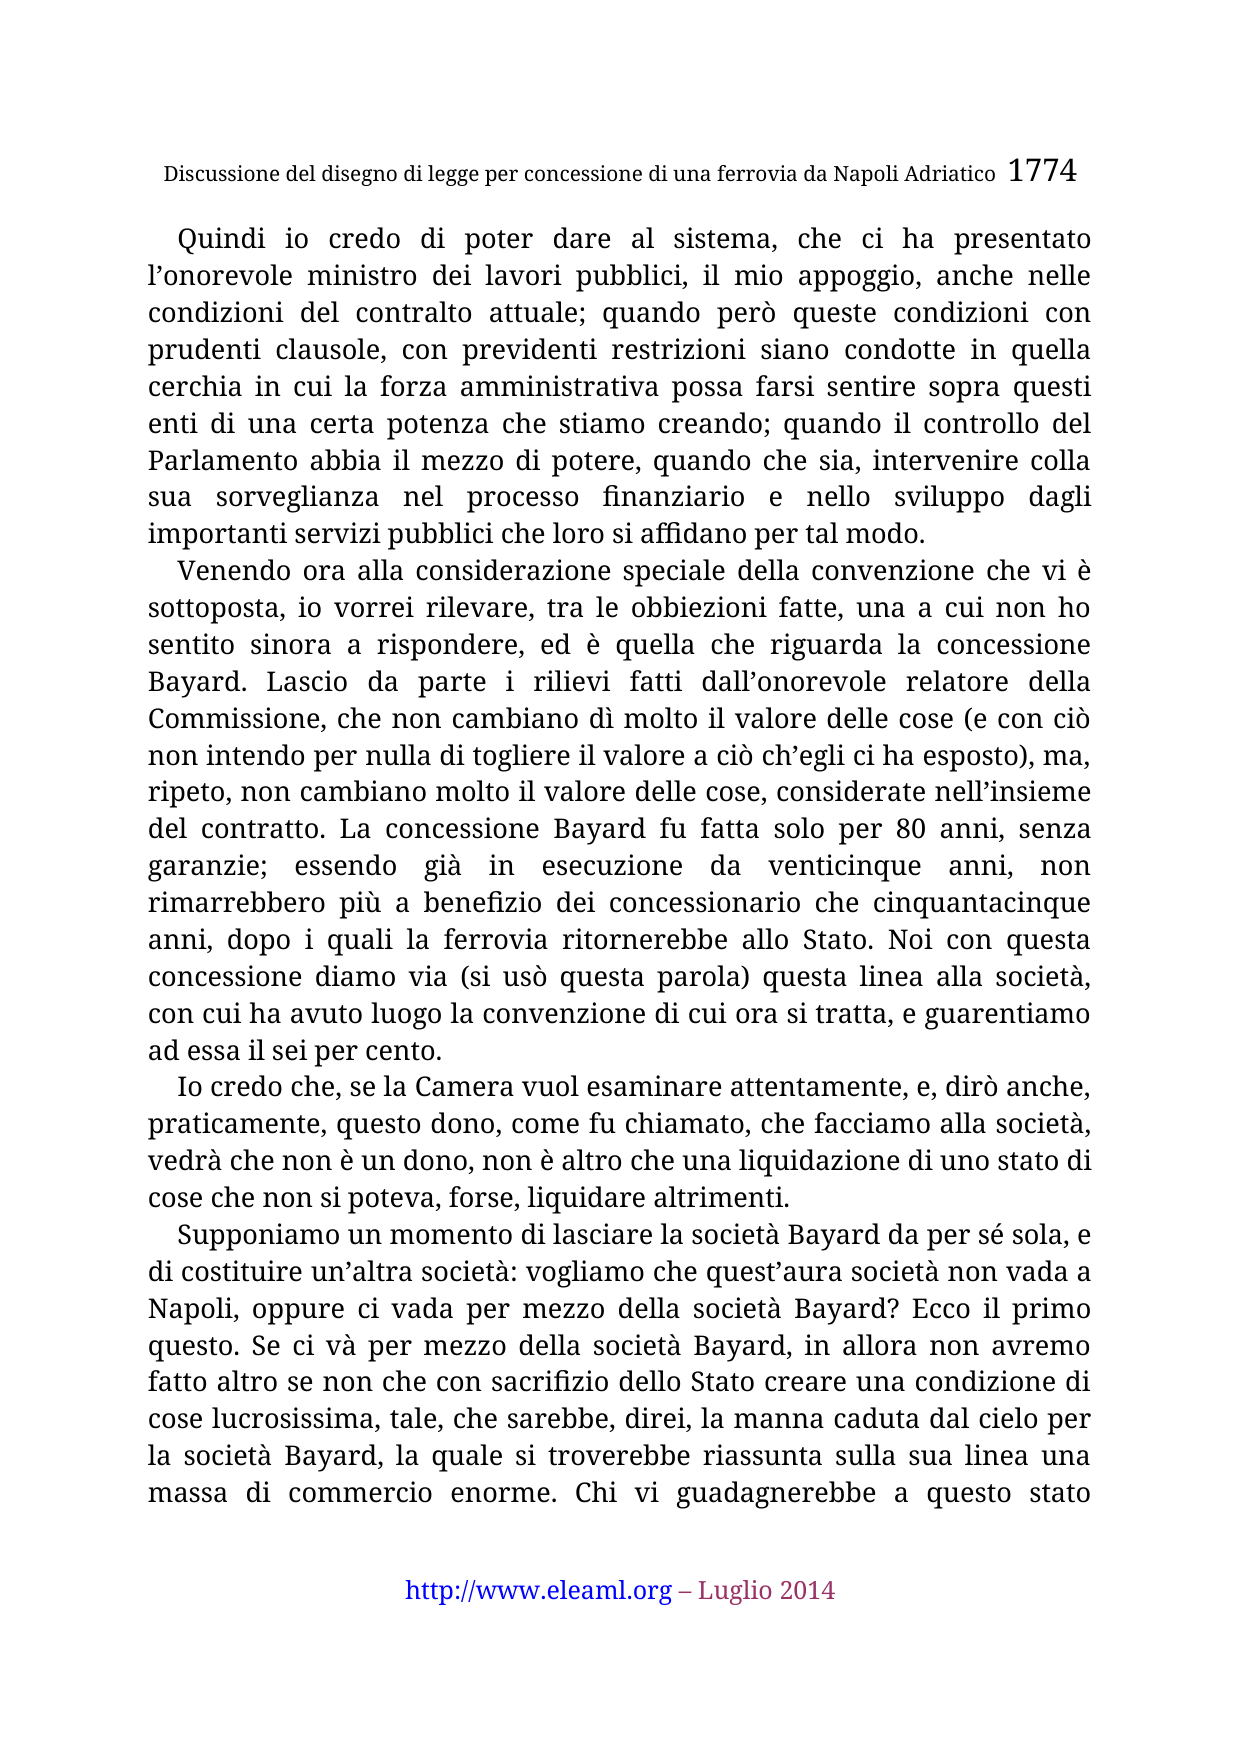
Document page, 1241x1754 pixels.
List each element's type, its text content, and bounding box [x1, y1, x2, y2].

text Quindi io credo di poter dare al sistema, che ci ha presentato l’onorevole ministro dei lavori pubblici, il mio appoggio, anche nelle condizioni del contralto attuale; quando però queste condizioni con prudenti clausole, con previdenti restrizioni siano condotte in quella cerchia in cui la forza amministrativa possa farsi sentire sopra questi enti di una certa potenza che stiamo creando; quando il controllo del Parlamento abbia il mezzo di potere, quando che sia, intervenire colla sua sorveglianza nel processo finanziario e nello sviluppo dagli importanti servizi pubblici che loro si affidano per tal modo. [148, 220, 1093, 552]
text Io credo che, se la Camera vuol esaminare attentamente, e, dirò anche, praticamente, questo dono, come fu chiamato, che facciamo alla società, vedrà che non è un dono, non è altro che una liquidazione di uno stato di cose che non si poteva, forse, liquidare altrimenti. [148, 1068, 1093, 1215]
text Supponiamo un momento di lasciare la società Bayard da per sé sola, e di costituire un’altra società: vogliamo che quest’aura società non vada a Napoli, oppure ci vada per mezzo della società Bayard? Ecco il primo questo. Se ci và per mezzo della società Bayard, in allora non avremo fatto altro se non che con sacrifizio dello Stato creare una condizione di cose lucrosissima, tale, che sarebbe, direi, la manna caduta dal cielo per la società Bayard, la quale si troverebbe riassunta sulla sua linea una massa di commercio enorme. Chi vi guadagnerebbe a questo stato [148, 1215, 1093, 1510]
text Venendo ora alla considerazione speciale della convenzione che vi è sottoposta, io vorrei rilevare, tra le obbiezioni fatte, una a cui non ho sentito sinora a rispondere, ed è quella che riguarda la concessione Bayard. Lascio da parte i rilievi fatti dall’onorevole relatore della Commissione, che non cambiano dì molto il valore delle cose (e con ciò non intendo per nulla di togliere il valore a ciò ch’egli ci ha esposto), ma, ripeto, non cambiano molto il valore delle cose, considerate nell’insieme del contratto. La concessione Bayard fu fatta solo per 80 anni, senza garanzie; essendo già in esecuzione da venticinque anni, non rimarrebbero più a benefizio dei concessionario che cinquantacinque anni, dopo i quali la ferrovia ritornerebbe allo Stato. Noi con questa concessione diamo via (si usò questa parola) questa linea alla società, con cui ha avuto luogo la convenzione di cui ora si tratta, e guarentiamo ad essa il sei per cento. [148, 552, 1093, 1068]
